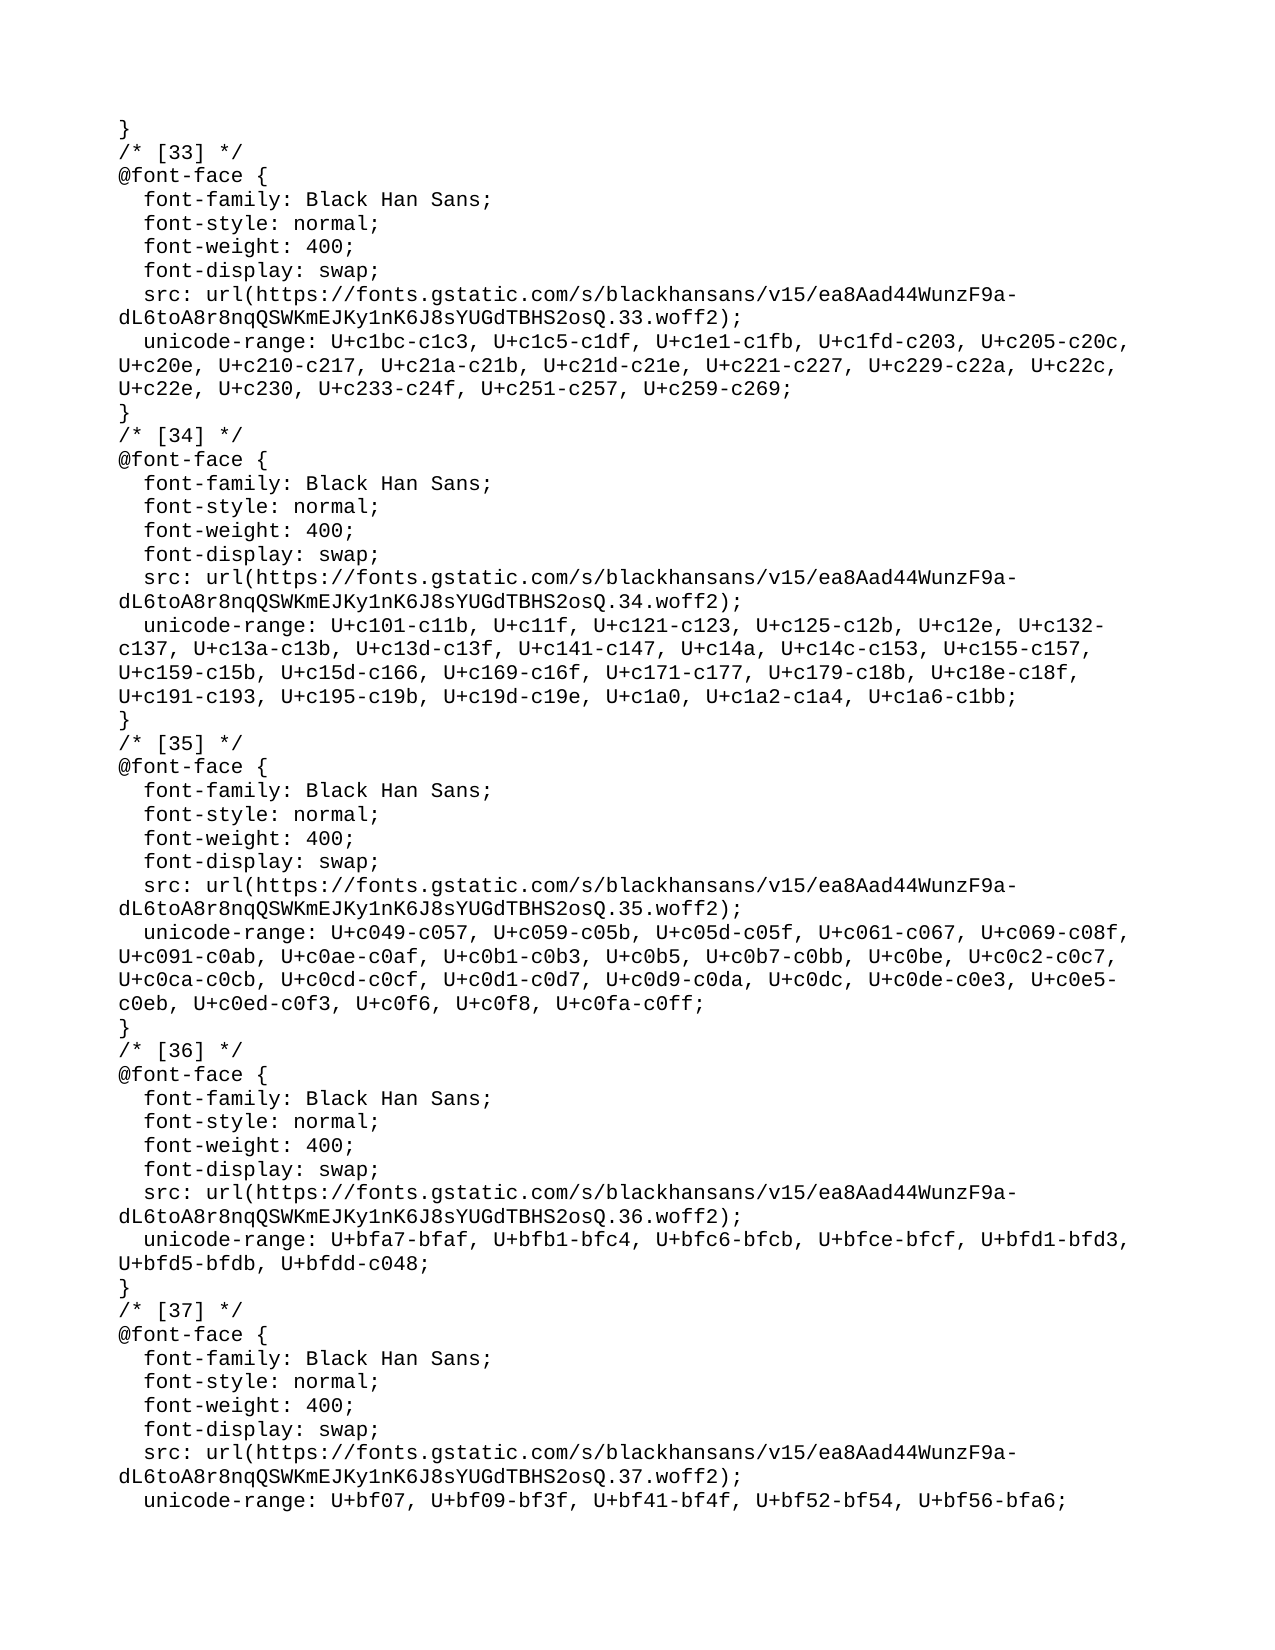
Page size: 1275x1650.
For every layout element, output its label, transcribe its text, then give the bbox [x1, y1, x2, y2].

text font-display: swap; [118, 1419, 1157, 1442]
text /* [33] */ [118, 142, 1157, 165]
text } [118, 1017, 1157, 1040]
text /* [36] */ [118, 1040, 1157, 1064]
text font-family: Black Han Sans; [118, 780, 1157, 804]
text src: url(https://fonts.gstatic.com/s/blackhansans/v15/ea8Aad44WunzF9a-dL6toA8r8nqQSWKmEJKy1nK6J8sYUGdTBHS2osQ.33.woff2); [118, 284, 1157, 331]
text font-weight: 400; [118, 827, 1157, 851]
text /* [37] */ [118, 1300, 1157, 1324]
text font-style: normal; [118, 1111, 1157, 1135]
text font-weight: 400; [118, 520, 1157, 544]
text font-display: swap; [118, 544, 1157, 567]
text font-family: Black Han Sans; [118, 473, 1157, 496]
text } [118, 402, 1157, 426]
text font-display: swap; [118, 1158, 1157, 1182]
text font-weight: 400; [118, 236, 1157, 260]
text /* [34] */ [118, 426, 1157, 449]
text unicode-range: U+bfa7-bfaf, U+bfb1-bfc4, U+bfc6-bfcb, U+bfce-bfcf, U+bfd1-bfd3, U+bfd5-bfdb, U+bfdd-c048; [118, 1229, 1157, 1277]
text @font-face { [118, 1324, 1157, 1348]
text font-weight: 400; [118, 1135, 1157, 1158]
text @font-face { [118, 165, 1157, 189]
text src: url(https://fonts.gstatic.com/s/blackhansans/v15/ea8Aad44WunzF9a-dL6toA8r8nqQSWKmEJKy1nK6J8sYUGdTBHS2osQ.35.woff2); [118, 875, 1157, 922]
text src: url(https://fonts.gstatic.com/s/blackhansans/v15/ea8Aad44WunzF9a-dL6toA8r8nqQSWKmEJKy1nK6J8sYUGdTBHS2osQ.37.woff2); [118, 1442, 1157, 1489]
text } [118, 1277, 1157, 1300]
text font-style: normal; [118, 804, 1157, 827]
text font-style: normal; [118, 496, 1157, 520]
text @font-face { [118, 757, 1157, 780]
text @font-face { [118, 1064, 1157, 1088]
text @font-face { [118, 449, 1157, 473]
text src: url(https://fonts.gstatic.com/s/blackhansans/v15/ea8Aad44WunzF9a-dL6toA8r8nqQSWKmEJKy1nK6J8sYUGdTBHS2osQ.36.woff2); [118, 1182, 1157, 1229]
text unicode-range: U+bf07, U+bf09-bf3f, U+bf41-bf4f, U+bf52-bf54, U+bf56-bfa6; [118, 1489, 1157, 1513]
text font-display: swap; [118, 260, 1157, 284]
text } [118, 118, 1157, 142]
text src: url(https://fonts.gstatic.com/s/blackhansans/v15/ea8Aad44WunzF9a-dL6toA8r8nqQSWKmEJKy1nK6J8sYUGdTBHS2osQ.34.woff2); [118, 567, 1157, 615]
text font-family: Black Han Sans; [118, 189, 1157, 213]
text font-style: normal; [118, 1371, 1157, 1395]
text unicode-range: U+c101-c11b, U+c11f, U+c121-c123, U+c125-c12b, U+c12e, U+c132-c137, U+c13a-c13b, U+c13d-c13f, U+c141-c147, U+c14a, U+c14c-c153, U+c155-c157, U+c159-c15b, U+c15d-c166, U+c169-c16f, U+c171-c177, U+c179-c18b, U+c18e-c18f, U+c191-c193, U+c195-c19b, U+c19d-c19e, U+c1a0, U+c1a2-c1a4, U+c1a6-c1bb; [118, 615, 1157, 709]
text unicode-range: U+c049-c057, U+c059-c05b, U+c05d-c05f, U+c061-c067, U+c069-c08f, U+c091-c0ab, U+c0ae-c0af, U+c0b1-c0b3, U+c0b5, U+c0b7-c0bb, U+c0be, U+c0c2-c0c7, U+c0ca-c0cb, U+c0cd-c0cf, U+c0d1-c0d7, U+c0d9-c0da, U+c0dc, U+c0de-c0e3, U+c0e5-c0eb, U+c0ed-c0f3, U+c0f6, U+c0f8, U+c0fa-c0ff; [118, 922, 1157, 1017]
text font-family: Black Han Sans; [118, 1348, 1157, 1371]
text font-weight: 400; [118, 1395, 1157, 1419]
text font-display: swap; [118, 851, 1157, 875]
text /* [35] */ [118, 733, 1157, 757]
text } [118, 709, 1157, 733]
text font-family: Black Han Sans; [118, 1088, 1157, 1111]
text unicode-range: U+c1bc-c1c3, U+c1c5-c1df, U+c1e1-c1fb, U+c1fd-c203, U+c205-c20c, U+c20e, U+c210-c217, U+c21a-c21b, U+c21d-c21e, U+c221-c227, U+c229-c22a, U+c22c, U+c22e, U+c230, U+c233-c24f, U+c251-c257, U+c259-c269; [118, 331, 1157, 402]
text font-style: normal; [118, 213, 1157, 236]
